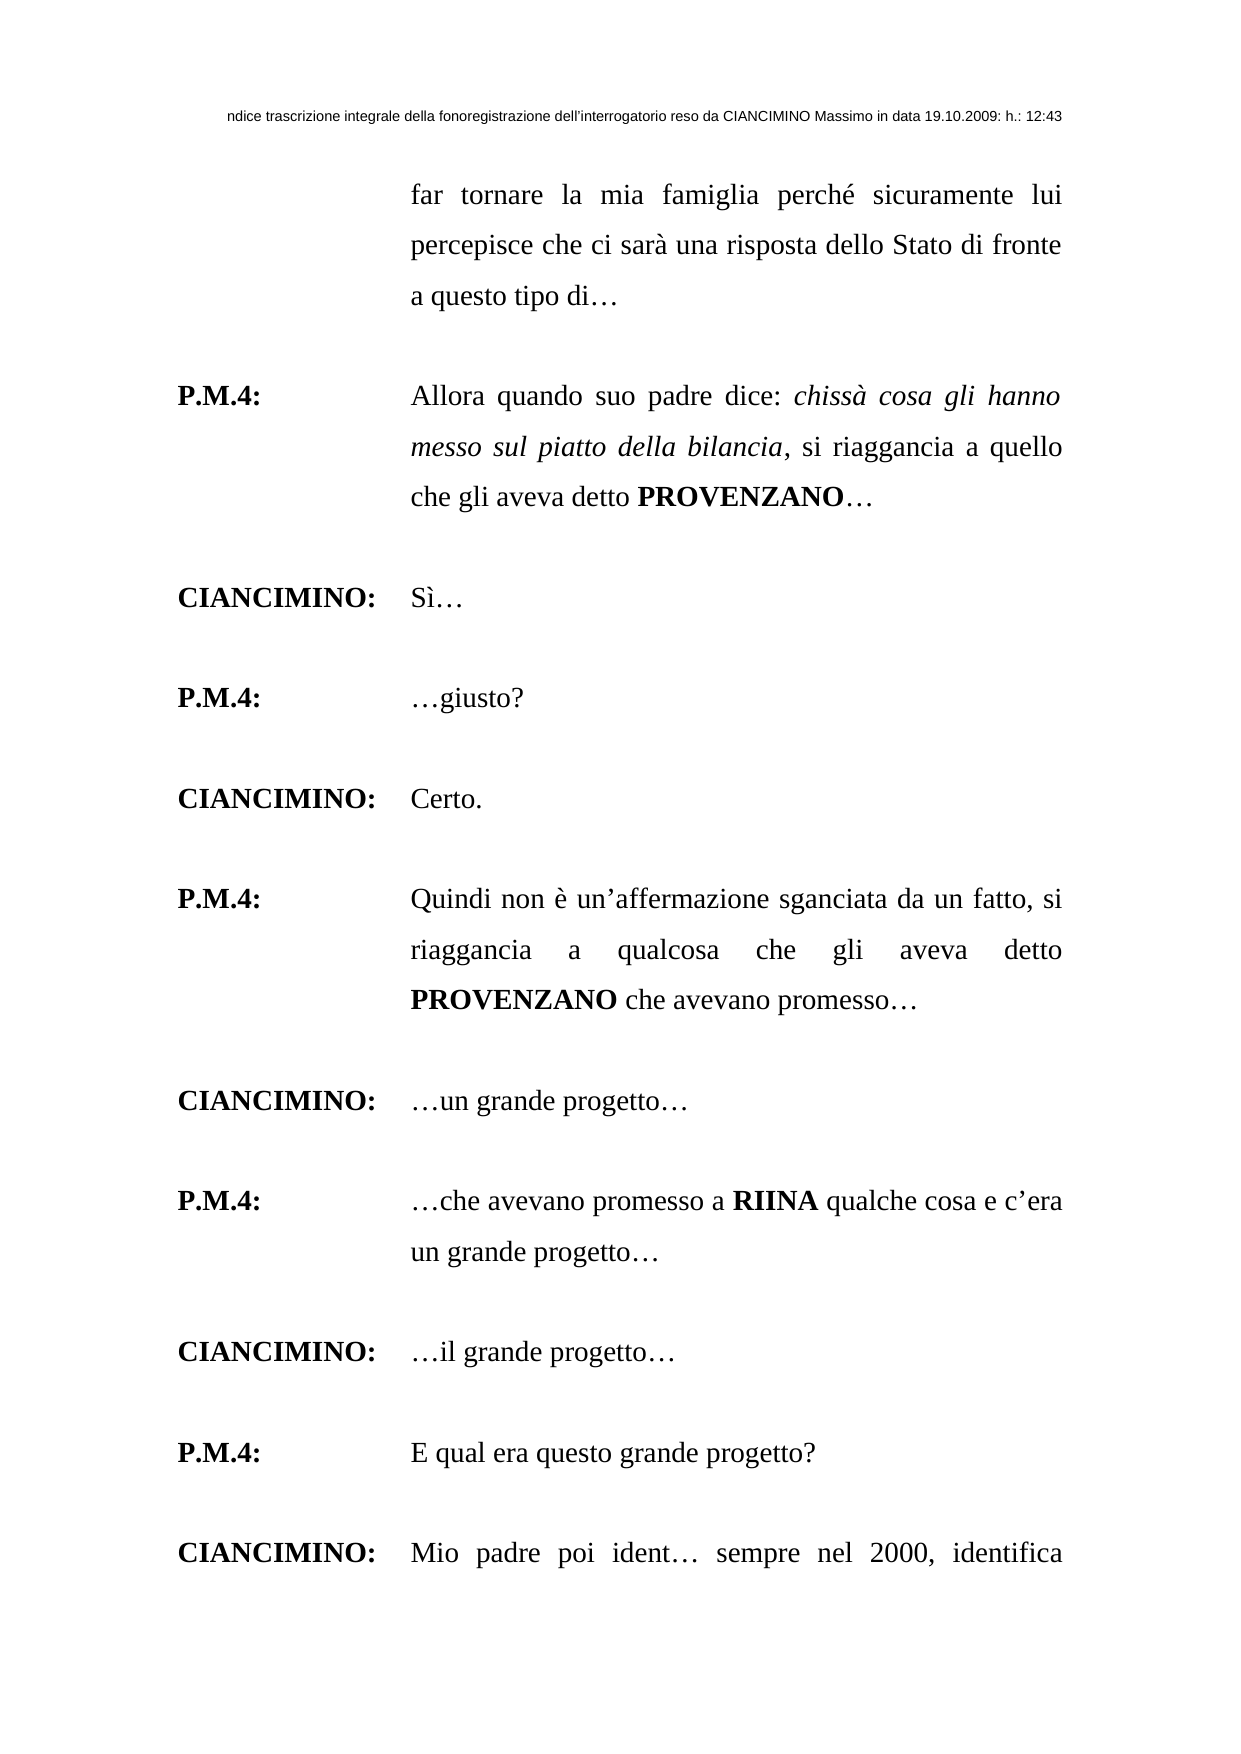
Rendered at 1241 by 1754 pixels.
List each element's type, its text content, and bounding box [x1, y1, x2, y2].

text CIANCIMINO: …un grande progetto… [177, 1083, 1063, 1116]
text P.M.4: Allora quando suo padre dice: chissà cosa gli hanno messo sul piatto della bilancia, si riaggancia a quello che gli aveva detto PROVENZANO… [177, 378, 1063, 513]
text CIANCIMINO: Mio padre poi ident… sempre nel 2000, identifica [177, 1536, 1063, 1569]
text P.M.4: …che avevano promesso a RIINA qualche cosa e c’era un grande progetto… [177, 1183, 1063, 1267]
text CIANCIMINO: Sì… [177, 580, 1063, 613]
text P.M.4: …giusto? [177, 680, 1063, 714]
text far tornare la mia famiglia perché sicuramente lui percepisce che ci sarà una risposta dello Stato di fronte a questo tipo di… [177, 177, 1063, 311]
text CIANCIMINO: …il grande progetto… [177, 1334, 1063, 1368]
text P.M.4: Quindi non è un’affermazione sganciata da un fatto, si riaggancia a qualcosa che gli aveva detto PROVENZANO che avevano promesso… [177, 882, 1063, 1016]
text CIANCIMINO: Certo. [177, 781, 1063, 814]
text P.M.4: E qual era questo grande progetto? [177, 1435, 1063, 1468]
